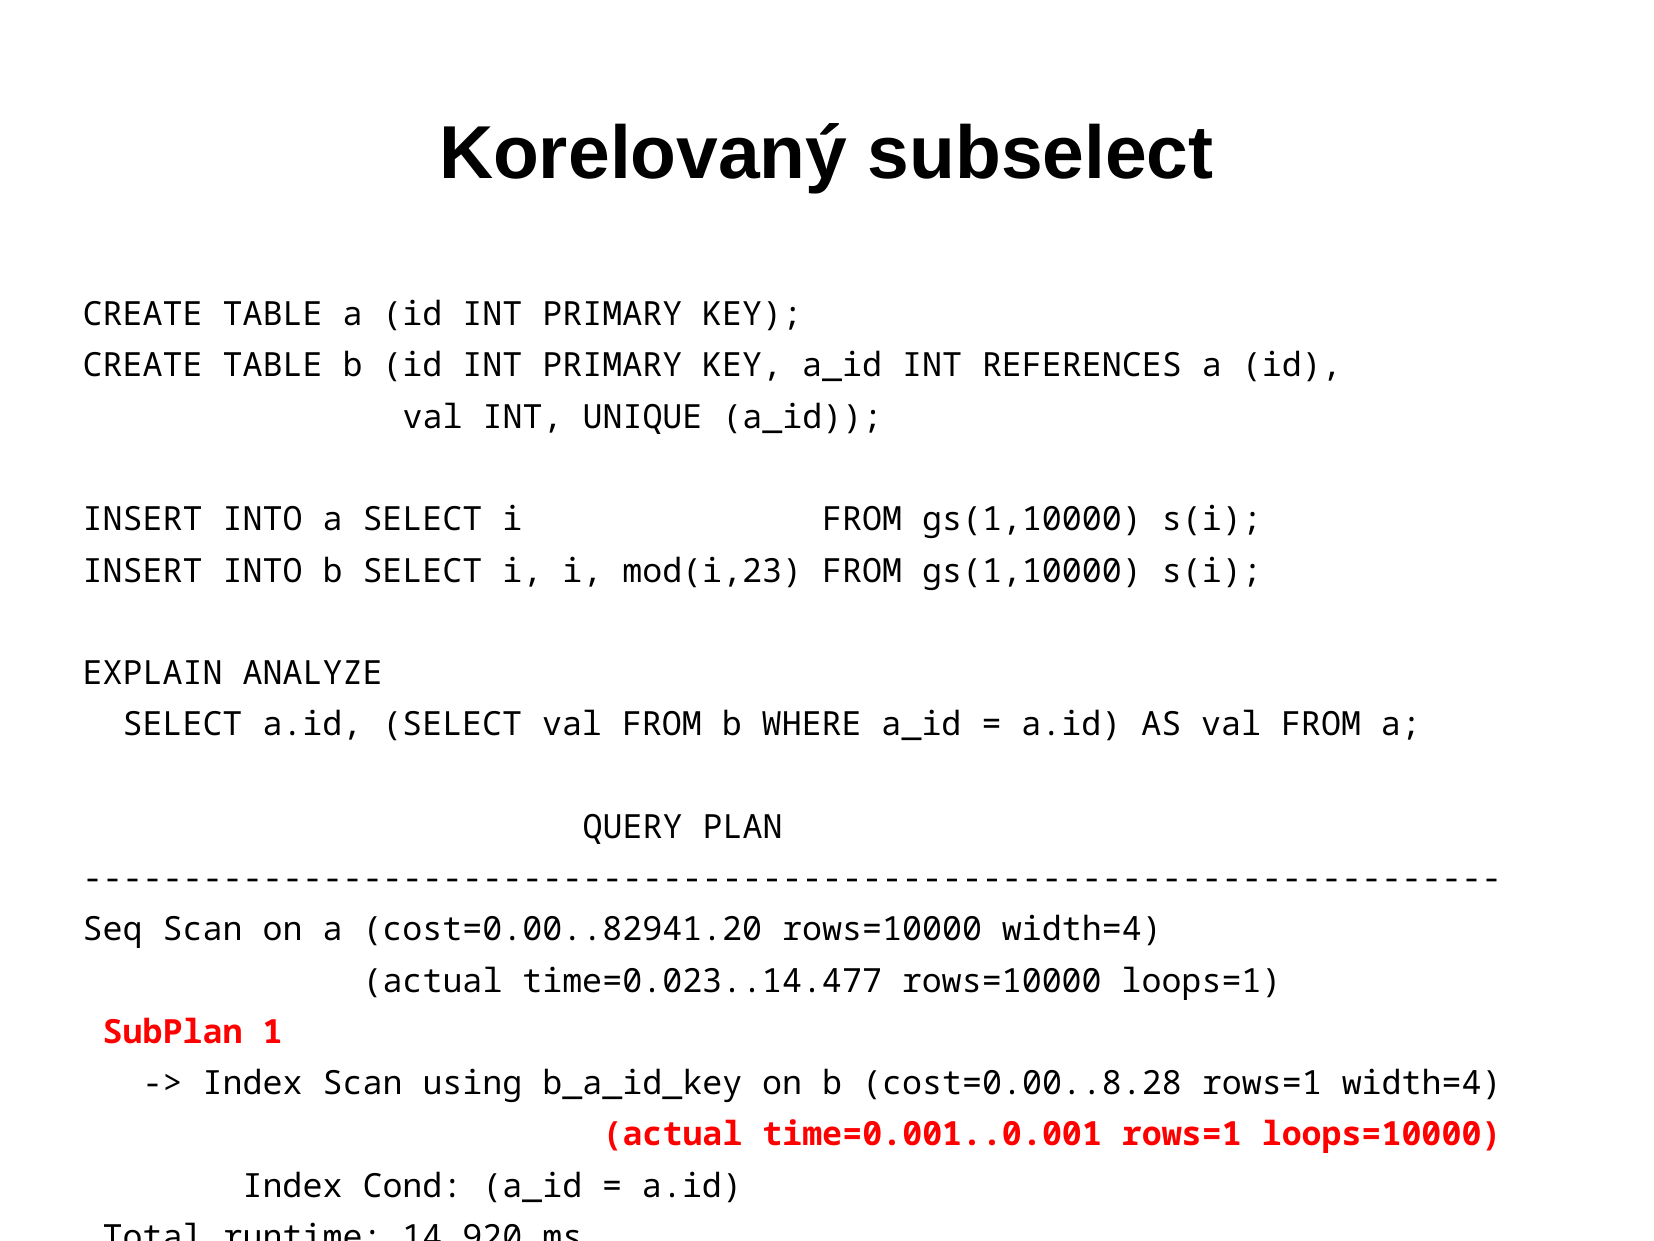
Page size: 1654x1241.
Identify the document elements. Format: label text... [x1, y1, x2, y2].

title Korelovaný subselect [82, 49, 1571, 257]
list CREATE TABLE a (id INT PRIMARY KEY); CREATE TABLE b (id INT PRIMARY KEY, a_id INT REFERENCES a (id), val INT, UNIQUE (a_id)); INSERT INTO a SELECT i FROM gs(1,10000) s(i); INSERT INTO b SELECT i, i, mod(i,23) FROM gs(1,10000) s(i); EXPLAIN ANALYZE SELECT a.id, (SELECT val FROM b WHERE a_id = a.id) AS val FROM a; QUERY PLAN ----------------------------------------------------------------------- Seq Scan on a (cost=0.00..82941.20 rows=10000 width=4) (actual time=0.023..14.477 rows=10000 loops=1) SubPlan 1 -> Index Scan using b_a_id_key on b (cost=0.00..8.28 rows=1 width=4) (actual time=0.001..0.001 rows=1 loops=10000) Index Cond: (a_id = a.id) Total runtime: 14.920 ms (5 rows) SubPlan kroky jsou prováděny opakovaně (pro každý řádek skenu) [82, 290, 1538, 1171]
